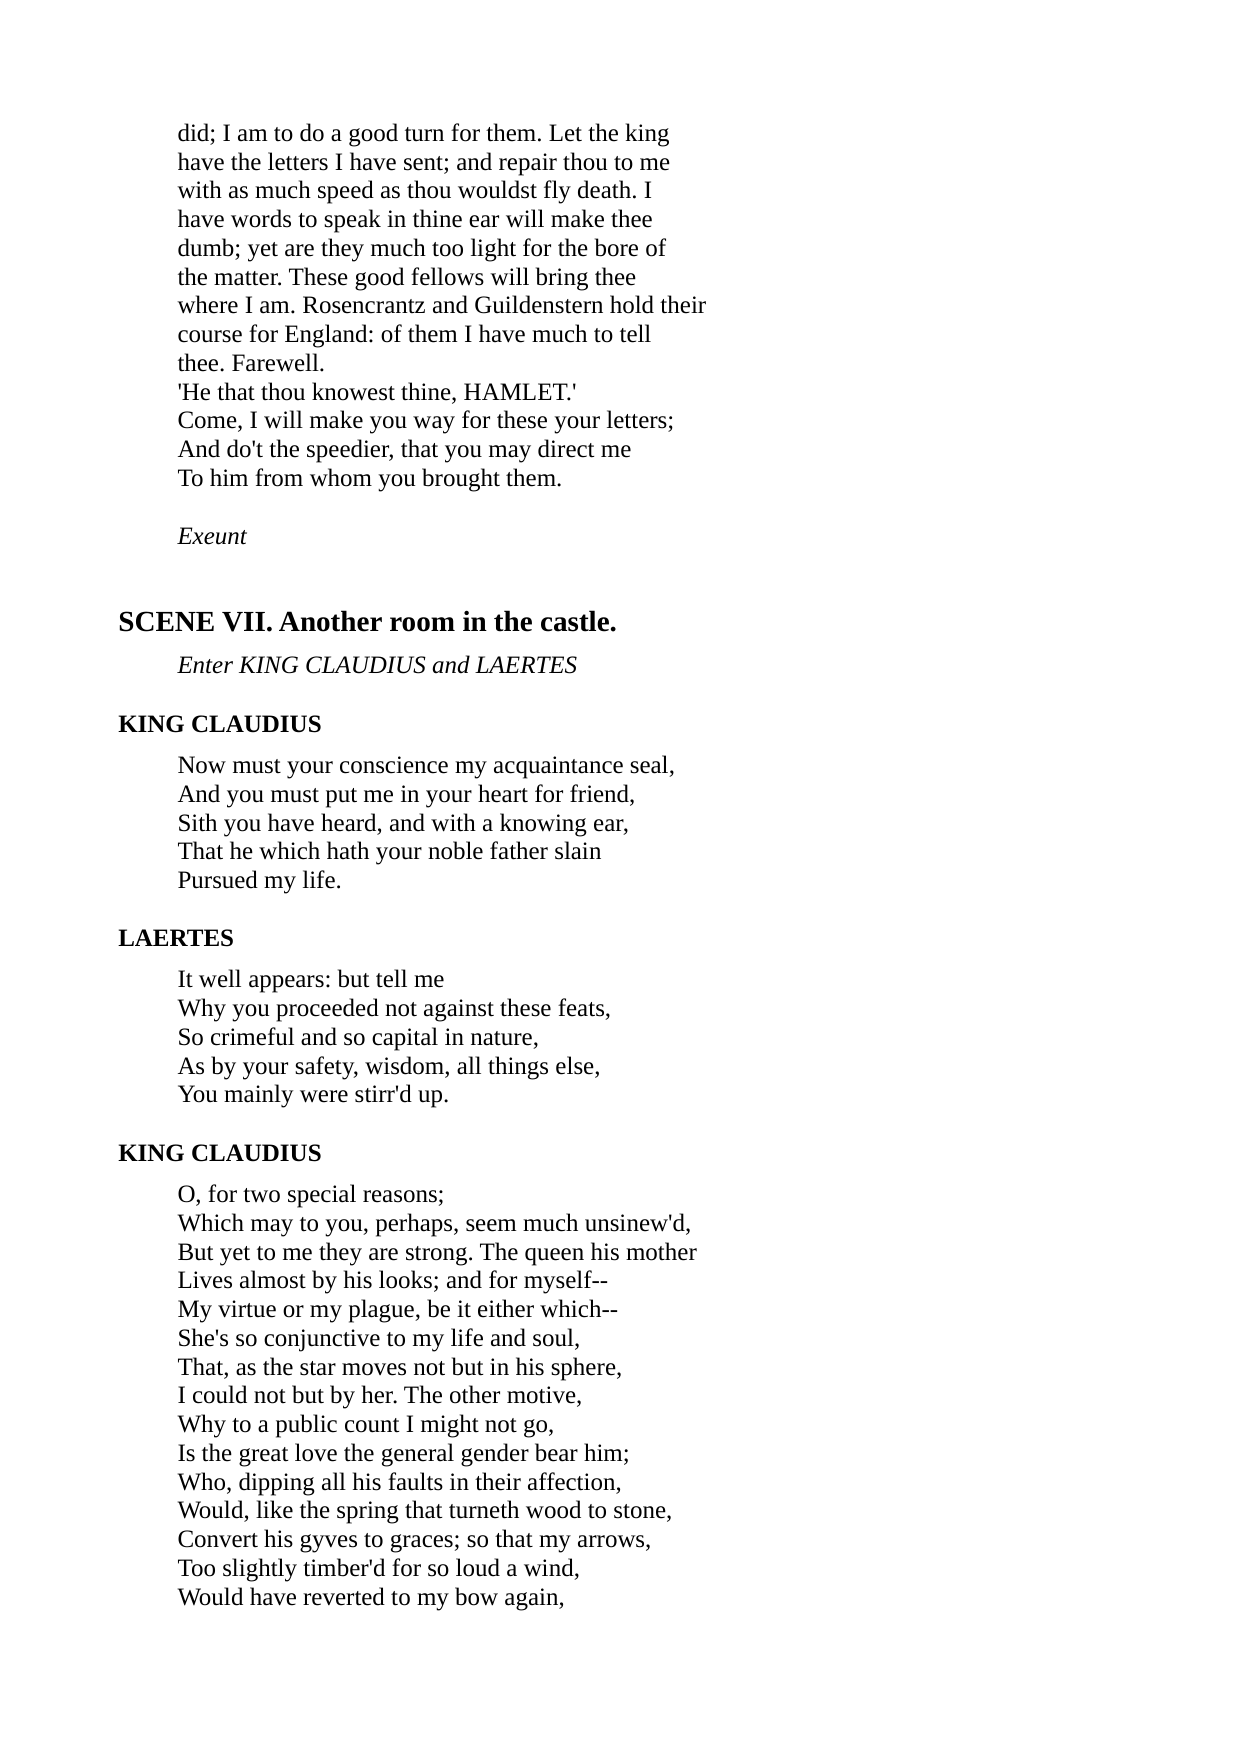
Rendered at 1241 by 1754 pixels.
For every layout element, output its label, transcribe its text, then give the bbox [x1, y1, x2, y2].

text LAERTES [118, 923, 1122, 952]
text did; I am to do a good turn for them. Let the king have the letters I have sent; and repair thou to me with as much speed as thou wouldst fly death. I have words to speak in thine ear will make thee dumb; yet are they much too light for the bore of the matter. These good fellows will bring thee where I am. Rosencrantz and Guildenstern hold their course for England: of them I have much to tell thee. Farewell. 'He that thou knowest thine, HAMLET.' Come, I will make you way for these your letters; And do't the speedier, that you may direct me To him from whom you brought them. [177, 118, 1063, 492]
text O, for two special reasons; Which may to you, perhaps, seem much unsinew'd, But yet to me they are strong. The queen his mother Lives almost by his looks; and for myself-- My virtue or my plague, be it either which-- She's so conjunctive to my life and soul, That, as the star moves not but in his sphere, I could not but by her. The other motive, Why to a public count I might not go, Is the great love the general gender bear him; Who, dipping all his faults in their affection, Would, like the spring that turneth wood to stone, Convert his gyves to graces; so that my arrows, Too slightly timber'd for so loud a wind, Would have reverted to my bow again, [177, 1179, 1063, 1610]
text KING CLAUDIUS [118, 1138, 1122, 1167]
text It well appears: but tell me Why you proceeded not against these feats, So crimeful and so capital in nature, As by your safety, wisdom, all things else, You mainly were stirr'd up. [177, 964, 1063, 1108]
subtitle SCENE VII. Another room in the castle. [118, 604, 1122, 638]
text Now must your conscience my acquaintance seal, And you must put me in your heart for friend, Sith you have heard, and with a knowing ear, That he which hath your noble father slain Pursued my life. [177, 750, 1063, 894]
text Enter KING CLAUDIUS and LAERTES [177, 651, 1063, 679]
text KING CLAUDIUS [118, 709, 1122, 738]
text Exeunt [177, 521, 1063, 550]
